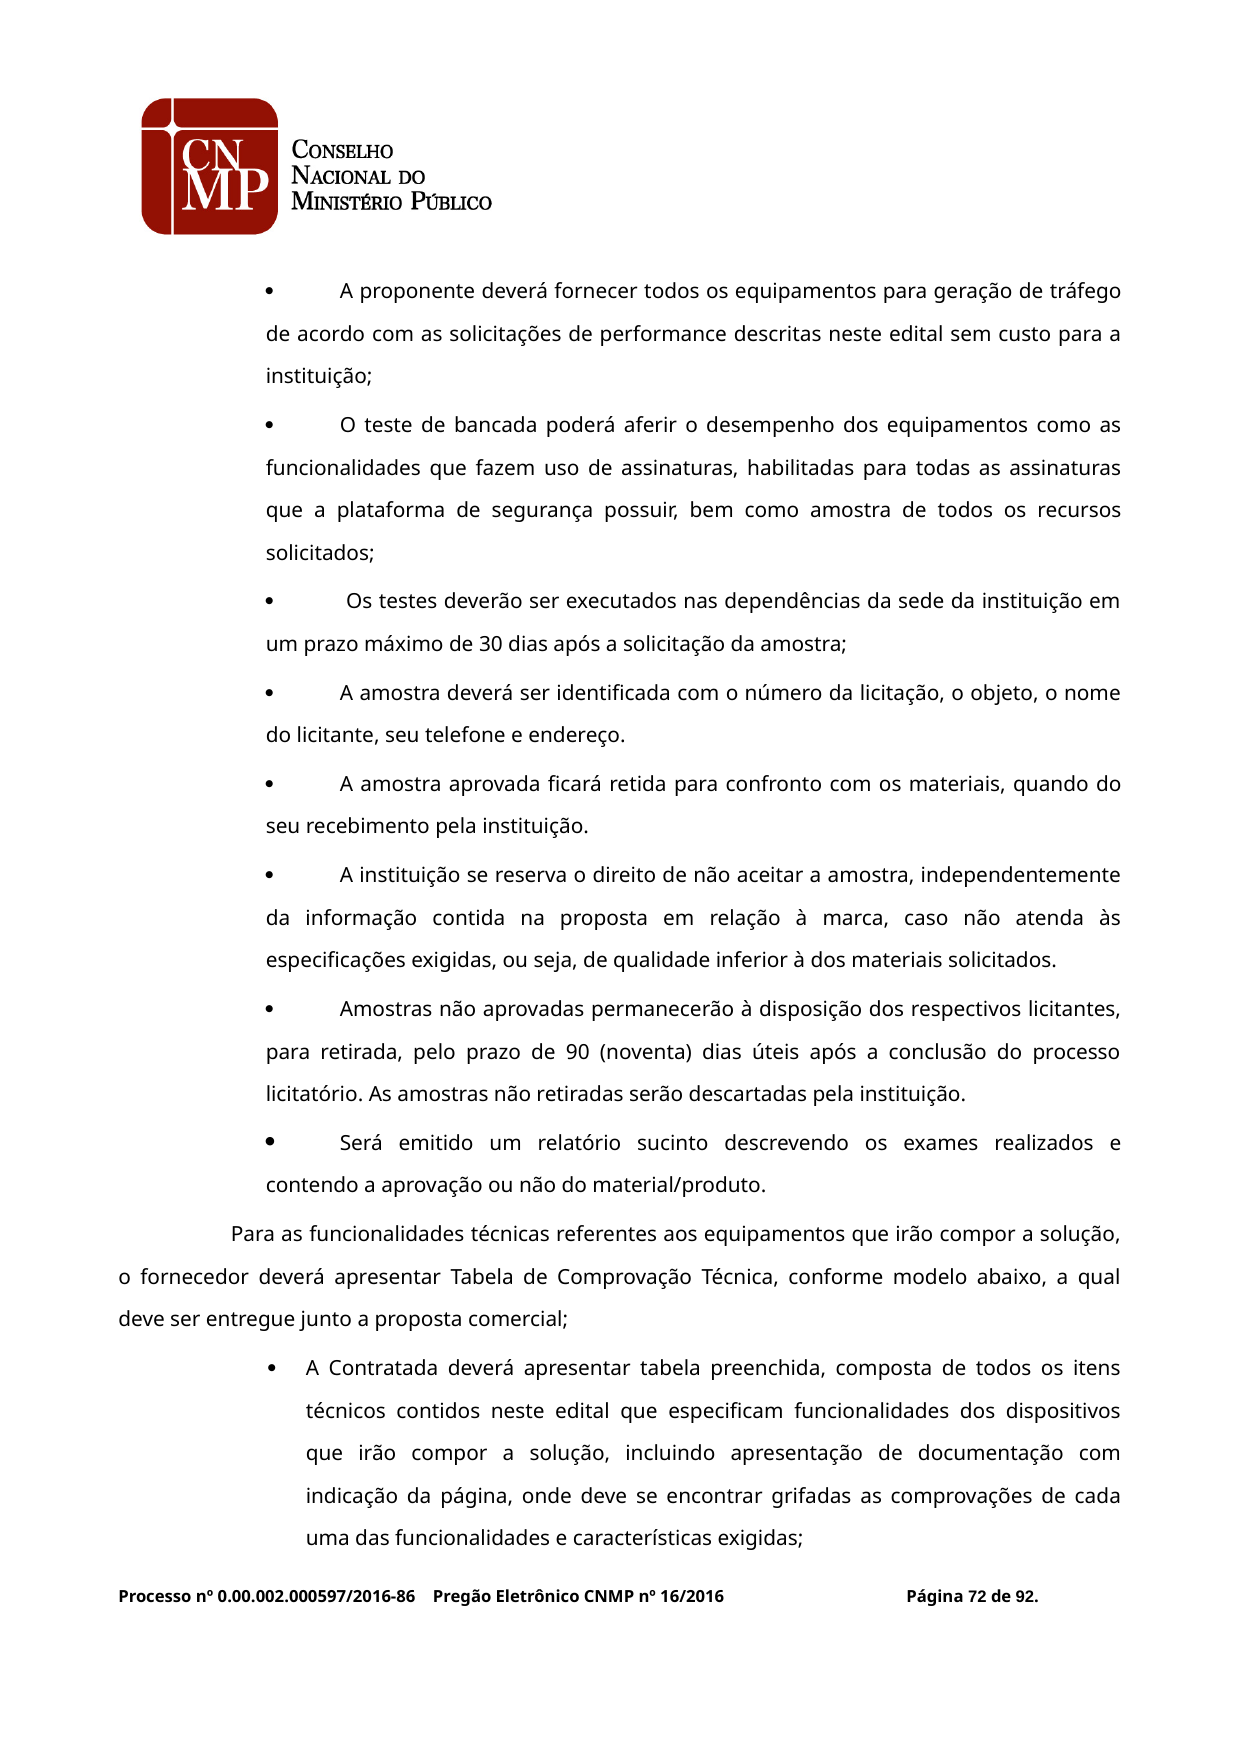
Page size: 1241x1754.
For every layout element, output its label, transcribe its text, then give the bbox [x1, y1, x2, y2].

list A amostra aprovada ficará retida para confronto com os materiais, quando do seu recebimento pela instituição. [266, 769, 1122, 840]
list A amostra deverá ser identificada com o número da licitação, o objeto, o nome do licitante, seu telefone e endereço. [266, 678, 1122, 749]
text Para as funcionalidades técnicas referentes aos equipamentos que irão compor a solução, o fornecedor deverá apresentar Tabela de Comprovação Técnica, conforme modelo abaixo, a qual deve ser entregue junto a proposta comercial; [118, 1219, 1122, 1333]
list Amostras não aprovadas permanecerão à disposição dos respectivos licitantes, para retirada, pelo prazo de 90 (noventa) dias úteis após a conclusão do processo licitatório. As amostras não retiradas serão descartadas pela instituição. [266, 994, 1122, 1108]
list O teste de bancada poderá aferir o desempenho dos equipamentos como as funcionalidades que fazem uso de assinaturas, habilitadas para todas as assinaturas que a plataforma de segurança possuir, bem como amostra de todos os recursos solicitados; [266, 410, 1122, 566]
list Será emitido um relatório sucinto descrevendo os exames realizados e contendo a aprovação ou não do material/produto. [266, 1128, 1122, 1199]
list A Contratada deverá apresentar tabela preenchida, composta de todos os itens técnicos contidos neste edital que especificam funcionalidades dos dispositivos que irão compor a solução, incluindo apresentação de documentação com indicação da página, onde deve se encontrar grifadas as comprovações de cada uma das funcionalidades e características exigidas; [268, 1353, 1122, 1552]
picture [118, 76, 507, 256]
list A proponente deverá fornecer todos os equipamentos para geração de tráfego de acordo com as solicitações de performance descritas neste edital sem custo para a instituição; [266, 276, 1122, 390]
list Os testes deverão ser executados nas dependências da sede da instituição em um prazo máximo de 30 dias após a solicitação da amostra; [266, 587, 1122, 658]
list A instituição se reserva o direito de não aceitar a amostra, independentemente da informação contida na proposta em relação à marca, caso não atenda às especificações exigidas, ou seja, de qualidade inferior à dos materiais solicitados. [266, 860, 1122, 974]
